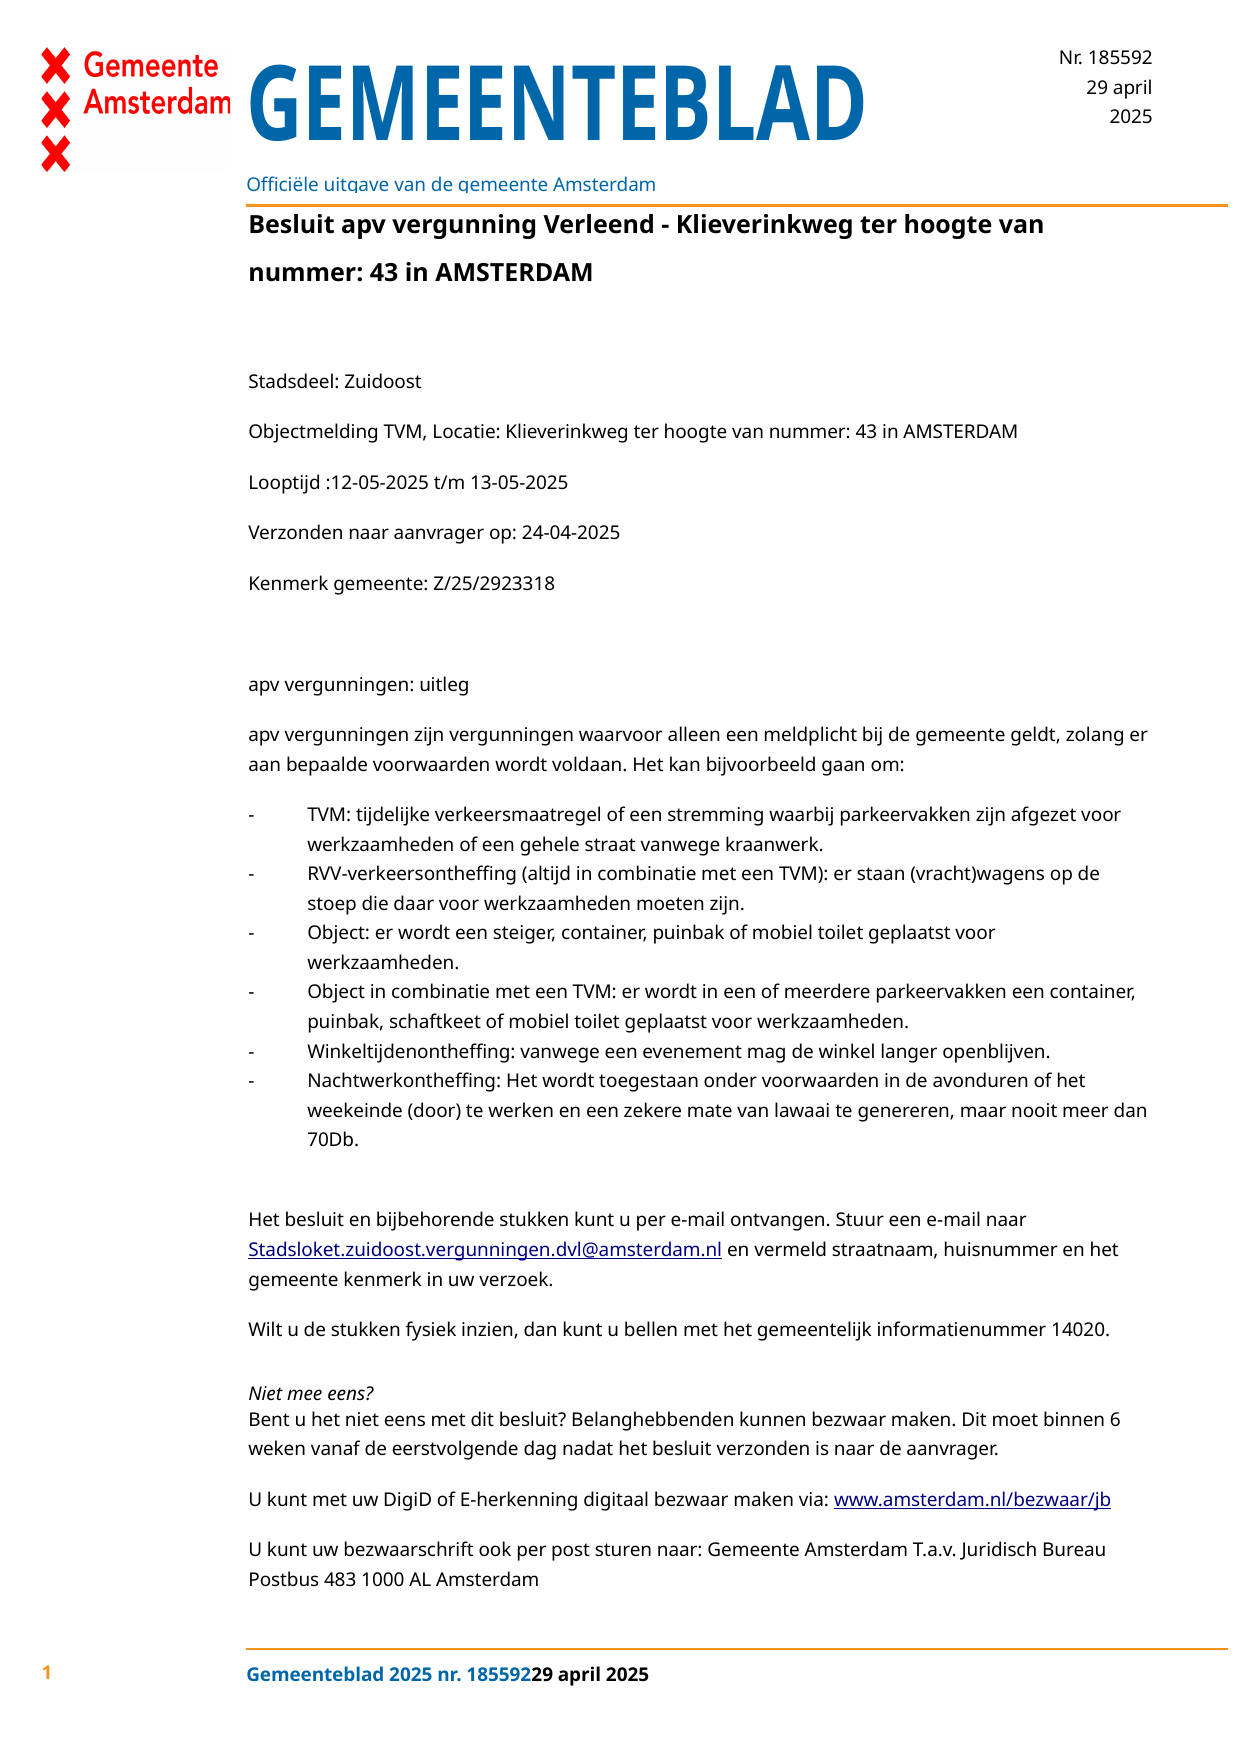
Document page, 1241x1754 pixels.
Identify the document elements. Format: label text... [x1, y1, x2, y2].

text Niet mee eens? [248, 1380, 1152, 1406]
list TVM: tijdelijke verkeersmaatregel of een stremming waarbij parkeervakken zijn afgezet voor werkzaamheden of een gehele straat vanwege kraanwerk. [248, 801, 1152, 857]
text Wilt u de stukken fysiek inzien, dan kunt u bellen met het gemeentelijk informatienummer 14020. [248, 1316, 1152, 1342]
text Besluit apv vergunning Verleend - Klieverinkweg ter hoogte van nummer: 43 in AMSTERDAM [248, 207, 1152, 288]
list RVV-verkeersontheffing (altijd in combinatie met een TVM): er staan (vracht)wagens op de stoep die daar voor werkzaamheden moeten zijn. [248, 860, 1152, 916]
text Verzonden naar aanvrager op: 24-04-2025 [248, 519, 1152, 545]
list Nachtwerkontheffing: Het wordt toegestaan onder voorwaarden in de avonduren of het weekeinde (door) te werken en een zekere mate van lawaai te genereren, maar nooit meer dan 70Db. [248, 1067, 1152, 1152]
text U kunt met uw DigiD of E-herkenning digitaal bezwaar maken via: www.amsterdam.nl/bezwaar/jb [248, 1486, 1152, 1512]
text apv vergunningen zijn vergunningen waarvoor alleen een meldplicht bij de gemeente geldt, zolang er aan bepaalde voorwaarden wordt voldaan. Het kan bijvoorbeeld gaan om: [248, 721, 1152, 777]
text U kunt uw bezwaarschrift ook per post sturen naar: Gemeente Amsterdam T.a.v. Juridisch Bureau Postbus 483 1000 AL Amsterdam [248, 1536, 1152, 1592]
picture [41, 47, 231, 172]
text Objectmelding TVM, Locatie: Klieverinkweg ter hoogte van nummer: 43 in AMSTERDAM [248, 419, 1152, 444]
text Bent u het niet eens met dit besluit? Belanghebbenden kunnen bezwaar maken. Dit moet binnen 6 weken vanaf de eerstvolgende dag nadat het besluit verzonden is naar de aanvrager. [248, 1406, 1152, 1461]
list Winkeltijdenontheffing: vanwege een evenement mag de winkel langer openblijven. [248, 1038, 1152, 1064]
list Object in combinatie met een TVM: er wordt in een of meerdere parkeervakken een container, puinbak, schaftkeet of mobiel toilet geplaatst voor werkzaamheden. [248, 979, 1152, 1034]
list Object: er wordt een steiger, container, puinbak of mobiel toilet geplaatst voor werkzaamheden. [248, 919, 1152, 975]
text apv vergunningen: uitleg [248, 671, 1152, 697]
text Het besluit en bijbehorende stukken kunt u per e-mail ontvangen. Stuur een e-mail naar Stadsloket.zuidoost.vergunningen.dvl@amsterdam.nl en vermeld straatnaam, huisnummer en het gemeente kenmerk in uw verzoek. [248, 1207, 1152, 1292]
text Stadsdeel: Zuidoost [248, 368, 1152, 394]
text Kenmerk gemeente: Z/25/2923318 [248, 570, 1152, 596]
text Looptijd :12-05-2025 t/m 13-05-2025 [248, 469, 1152, 495]
